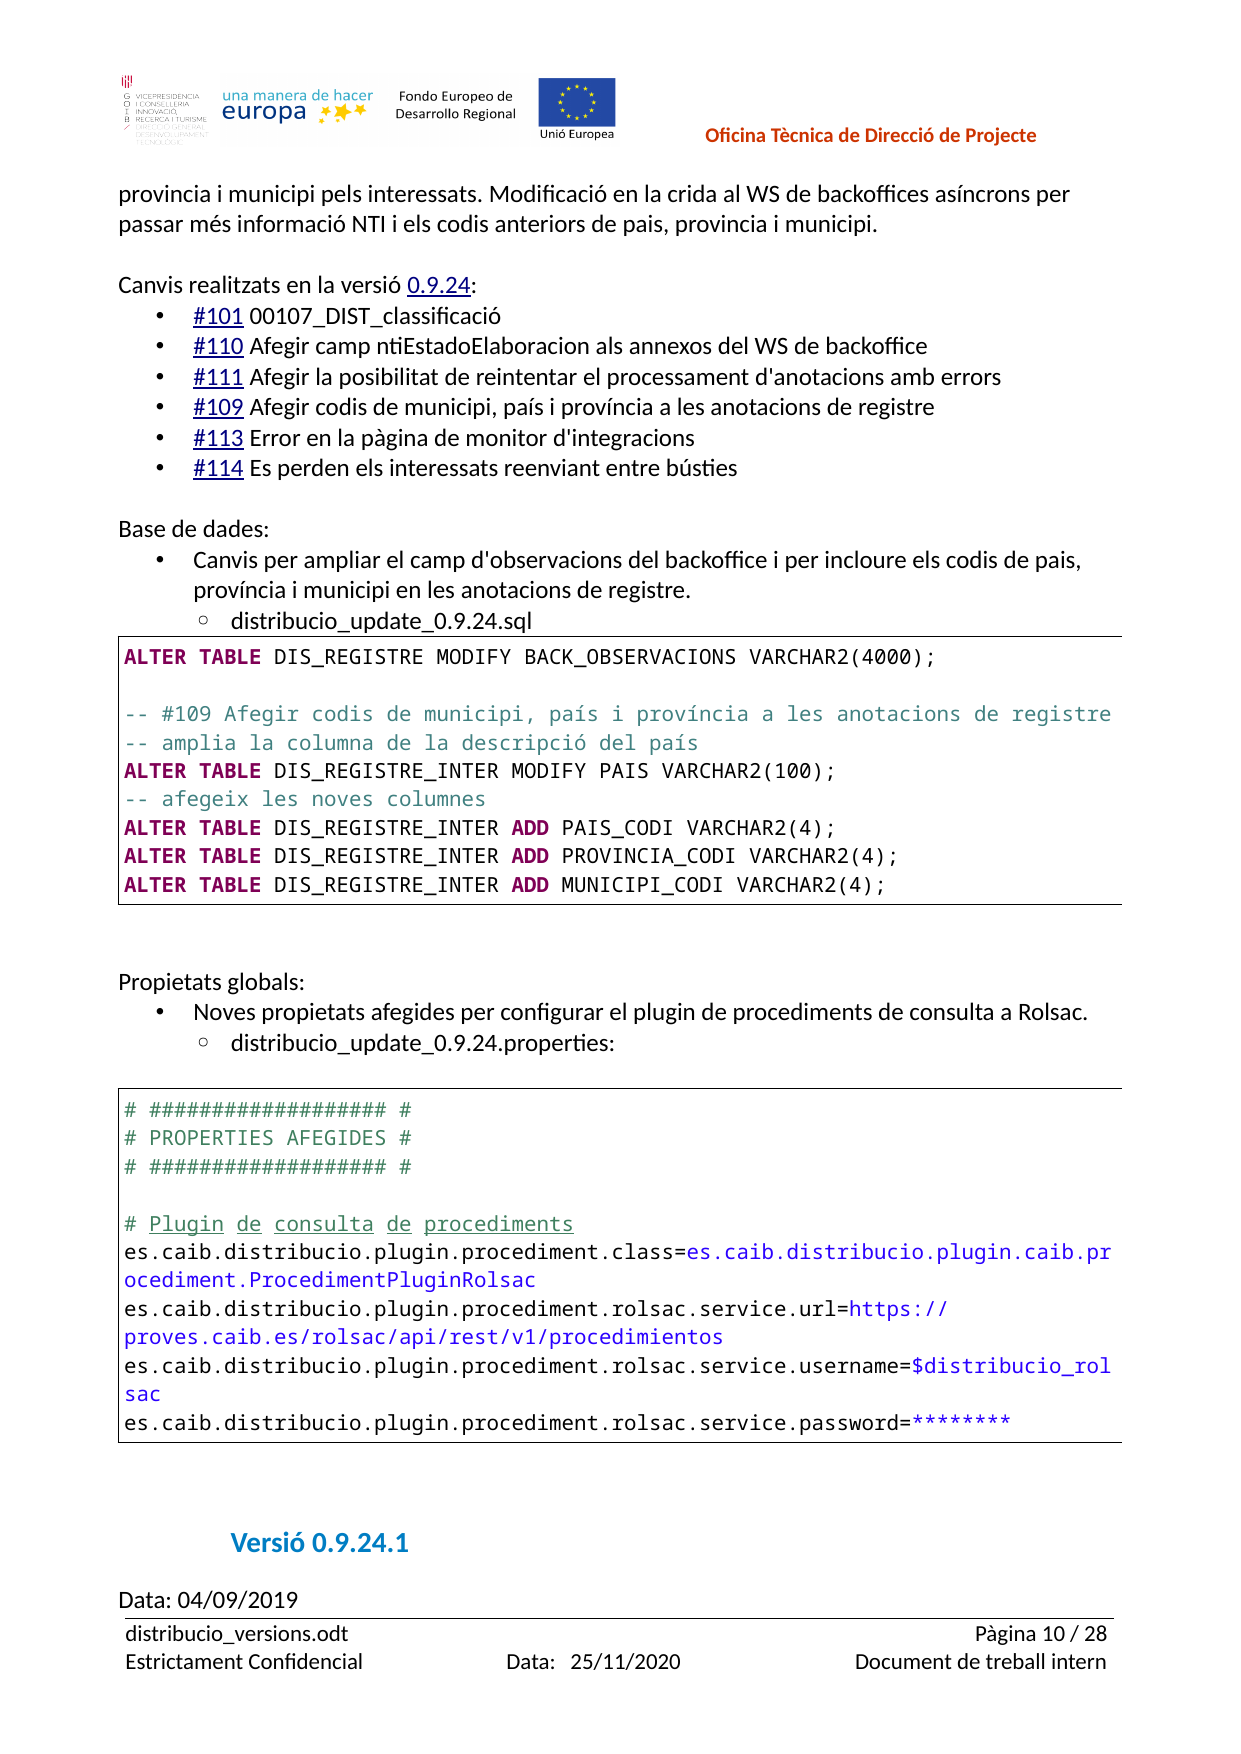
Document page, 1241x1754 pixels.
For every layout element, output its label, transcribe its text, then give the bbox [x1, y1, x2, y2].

table_header ALTER TABLE DIS_REGISTRE MODIFY BACK_OBSERVACIONS VARCHAR2(4000); -- #109 Afegir codis de municipi, país i província a les anotacions de registre -- amplia la columna de la descripció del país ALTER TABLE DIS_REGISTRE_INTER MODIFY PAIS VARCHAR2(100); -- afegeix les noves columnes ALTER TABLE DIS_REGISTRE_INTER ADD PAIS_CODI VARCHAR2(4); ALTER TABLE DIS_REGISTRE_INTER ADD PROVINCIA_CODI VARCHAR2(4); ALTER TABLE DIS_REGISTRE_INTER ADD MUNICIPI_CODI VARCHAR2(4); [119, 637, 1122, 904]
list #110 Afegir camp ntiEstadoElaboracion als annexos del WS de backoffice [156, 330, 1122, 361]
list Canvis per ampliar el camp d'observacions del backoffice i per incloure els codis de pais, província i municipi en les anotacions de registre. [156, 544, 1122, 605]
text Canvis realitzats en la versió 0.9.24: [118, 269, 1122, 300]
list Noves propietats afegides per configurar el plugin de procediments de consulta a Rolsac. [156, 997, 1122, 1027]
text Propietats globals: [118, 966, 1122, 997]
list #111 Afegir la posibilitat de reintentar el processament d'anotacions amb errors [156, 361, 1122, 391]
list #109 Afegir codis de municipi, país i província a les anotacions de registre [156, 391, 1122, 422]
table_header # ################### # # PROPERTIES AFEGIDES # # ################### # # Plugin de consulta de procediments es.caib.distribucio.plugin.procediment.class=es.caib.distribucio.plugin.caib.procediment.ProcedimentPluginRolsac es.caib.distribucio.plugin.procediment.rolsac.service.url=https://proves.caib.es/rolsac/api/rest/v1/procedimientos es.caib.distribucio.plugin.procediment.rolsac.service.username=$distribucio_rolsac es.caib.distribucio.plugin.procediment.rolsac.service.password=******** [119, 1089, 1122, 1442]
text Data: 04/09/2019 [118, 1584, 1122, 1614]
picture [219, 73, 621, 147]
list distribucio_update_0.9.24.sql [193, 605, 1122, 636]
list #113 Error en la pàgina de monitor d'integracions [156, 422, 1122, 452]
list #101 00107_DIST_classificació [156, 300, 1122, 330]
text Base de dades: [118, 513, 1122, 544]
list #114 Es perden els interessats reenviant entre bústies [156, 452, 1122, 483]
subtitle Versió 0.9.24.1 [153, 1524, 1122, 1560]
picture [118, 73, 213, 147]
list distribucio_update_0.9.24.properties: [193, 1027, 1122, 1058]
text provincia i municipi pels interessats. Modificació en la crida al WS de backoffices asíncrons per passar més informació NTI i els codis anteriors de pais, provincia i municipi. [118, 178, 1122, 239]
